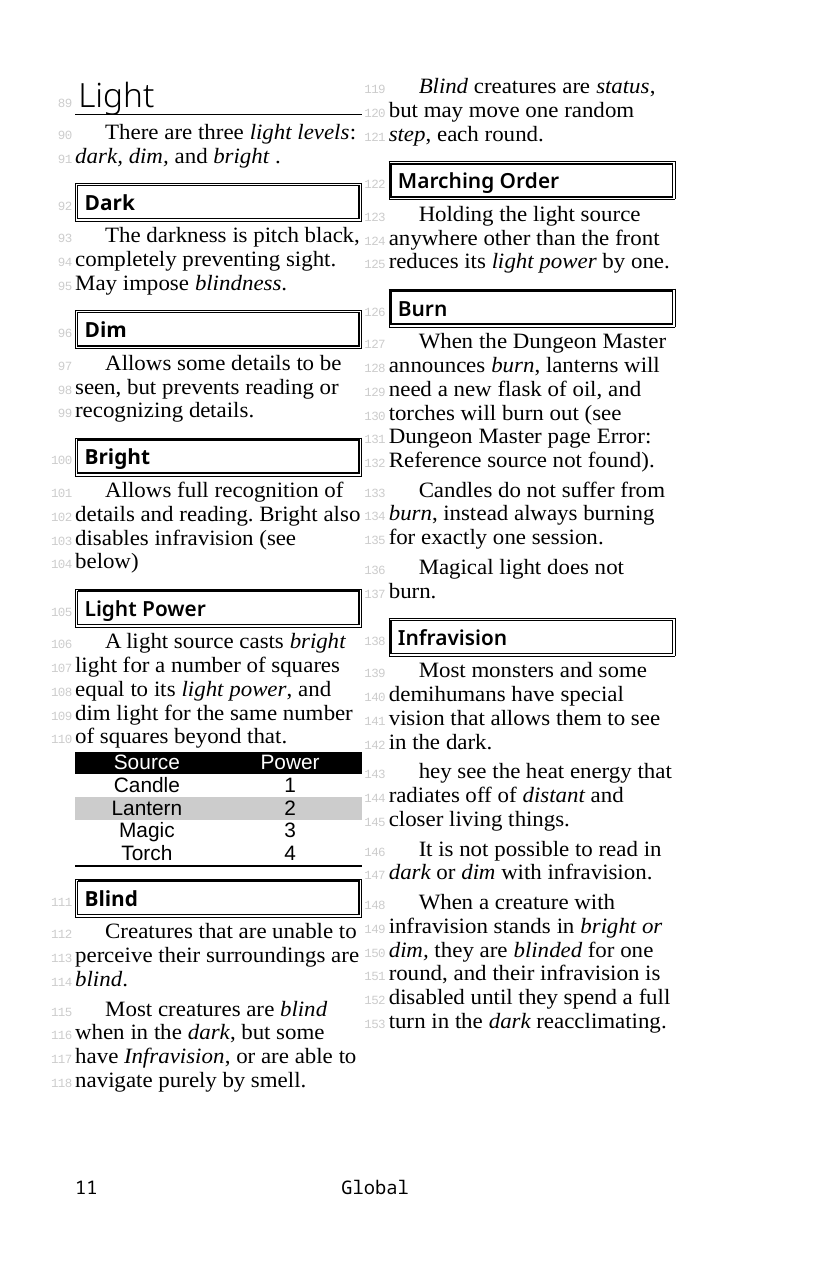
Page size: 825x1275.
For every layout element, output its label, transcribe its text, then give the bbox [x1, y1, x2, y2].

table_header Source [75, 752, 218, 774]
text When the Dungeon Master announces burn, lanterns will need a new flask of oil, and torches will burn out (see Dungeon Master page Error: Reference source not found). [388, 330, 675, 472]
table_cell Torch [75, 843, 218, 865]
text It is not possible to read in dark or dim with infravision. [388, 837, 675, 884]
text Holding the light source anywhere other than the front reduces its light power by one. [388, 202, 675, 273]
subtitle Marching order [392, 165, 672, 196]
table_cell 1 [218, 774, 362, 797]
text Creatures that are unable to perceive their surroundings are blind. [75, 920, 362, 991]
subtitle Light Power [78, 592, 358, 624]
subtitle light [75, 75, 362, 114]
text Magical light does not burn. [388, 555, 675, 603]
table_cell Lantern [75, 797, 218, 820]
text Candles do not suffer from burn, instead always burning for exactly one session. [388, 478, 675, 549]
subtitle Infravision [392, 621, 672, 653]
table_cell Candle [75, 774, 218, 797]
subtitle blind [78, 882, 358, 914]
table_header Power [218, 752, 362, 774]
table_cell Magic [75, 820, 218, 842]
subtitle Burn [392, 292, 672, 323]
text hey see the heat energy that radiates off of distant and closer living things. [388, 760, 675, 831]
text Most monsters and some demihumans have special vision that allows them to see in the dark. [388, 659, 675, 754]
table_cell 2 [218, 797, 362, 820]
text Allows full recognition of details and reading. Bright also disables infravision (see below) [75, 479, 362, 574]
table_cell 4 [218, 843, 362, 865]
table_cell 3 [218, 820, 362, 842]
text When a creature with infravision stands in bright or dim, they are blinded for one round, and their infravision is disabled until they spend a full turn in the dark reacclimating. [388, 891, 675, 1033]
text Most creatures are blind when in the dark, but some have Infravision, or are able to navigate purely by smell. [75, 997, 362, 1092]
text A light source casts bright light for a number of squares equal to its light power, and dim light for the same number of squares beyond that. [75, 630, 362, 749]
text The darkness is pitch black, completely preventing sight. May impose blindness. [75, 224, 362, 295]
text Blind creatures are status, but may move one random step, each round. [388, 75, 675, 146]
text There are three light levels: dark, dim, and bright . [75, 120, 362, 168]
subtitle bright [78, 441, 358, 472]
text Allows some details to be seen, but prevents reading or recognizing details. [75, 351, 362, 423]
